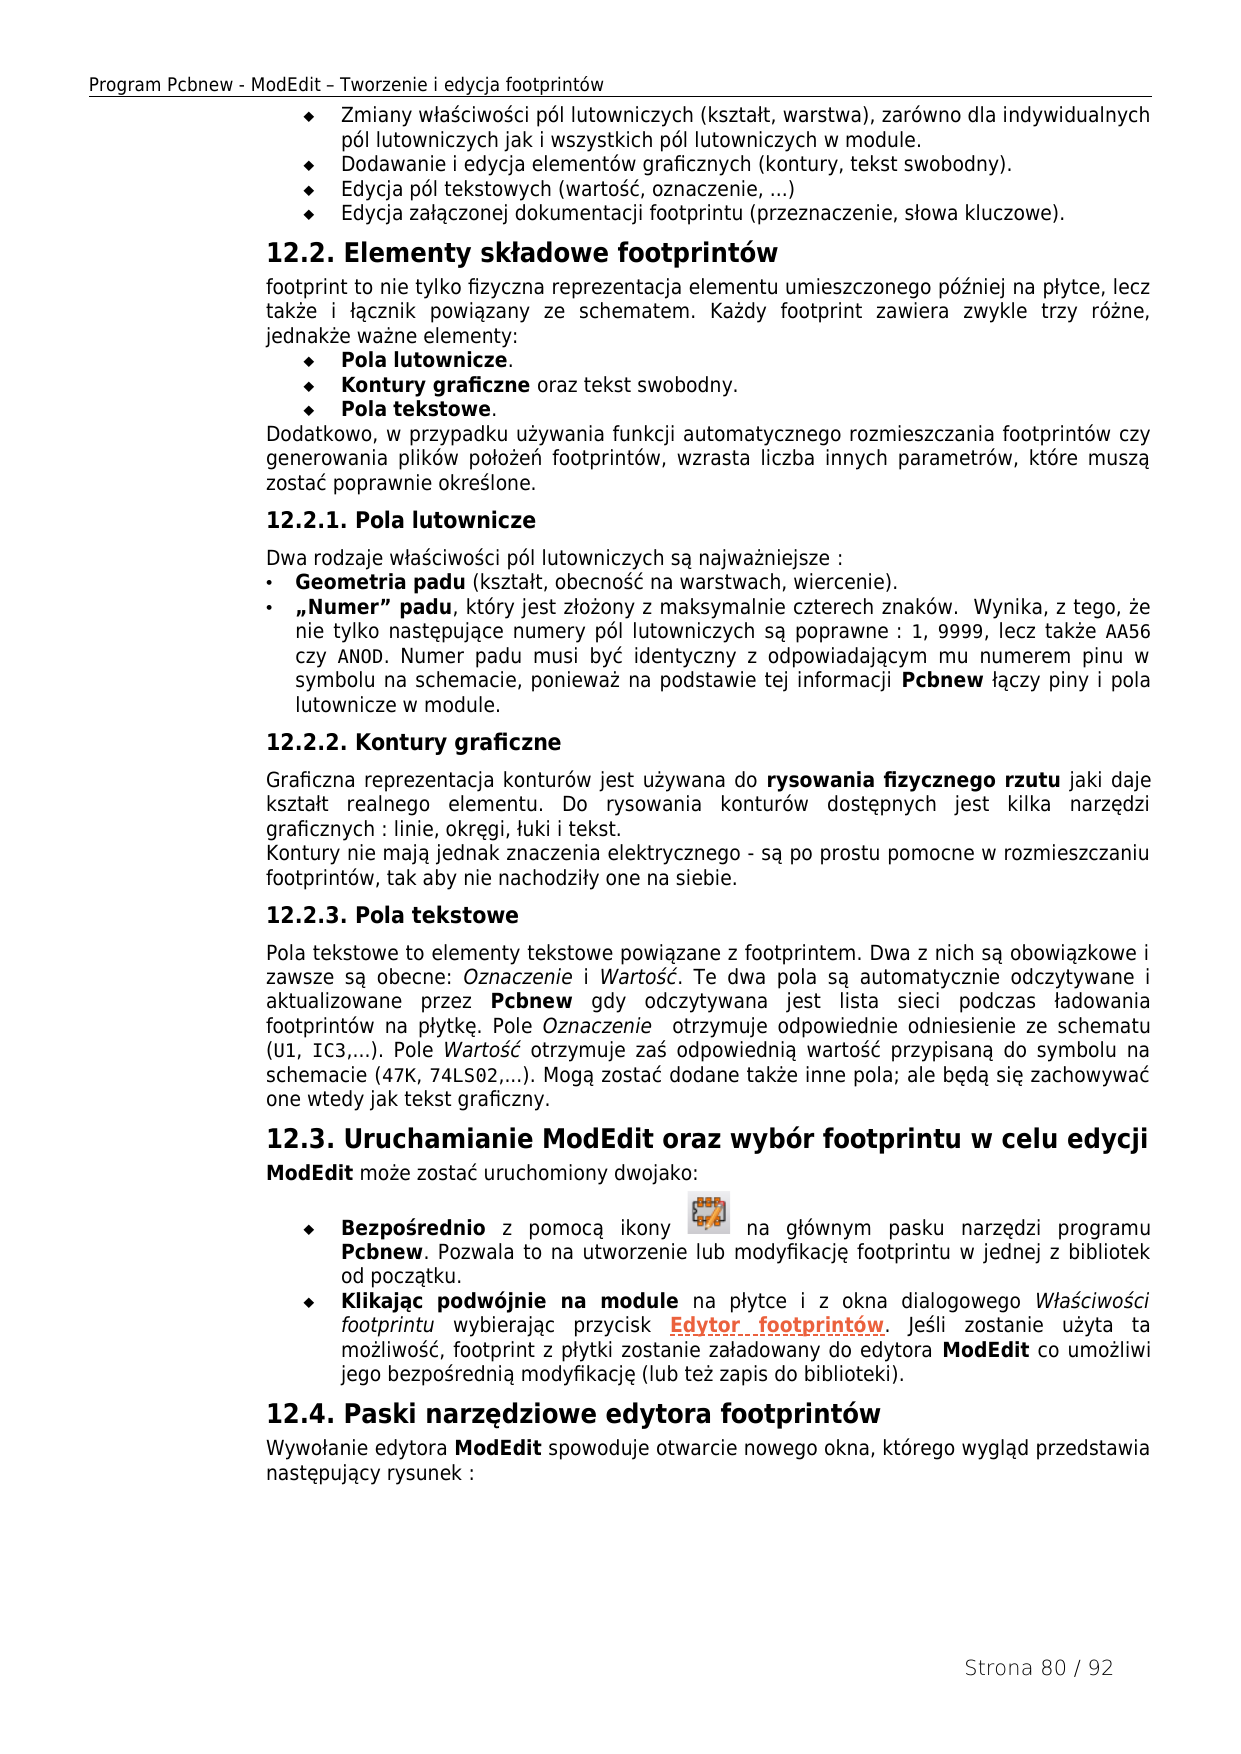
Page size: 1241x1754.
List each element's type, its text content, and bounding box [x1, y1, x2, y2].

list Edycja załączonej dokumentacji footprintu (przeznaczenie, słowa kluczowe). [303, 201, 1152, 226]
subtitle Pola tekstowe [266, 902, 1152, 929]
list „Numer” padu, który jest złożony z maksymalnie czterech znaków. Wynika, z tego, że nie tylko następujące numery pól lutowniczych są poprawne : 1, 9999, lecz także AA56 czy ANOD. Numer padu musi być identyczny z odpowiadającym mu numerem pinu w symbolu na schemacie, ponieważ na podstawie tej informacji Pcbnew łączy piny i pola lutownicze w module. [266, 595, 1152, 717]
text Graficzna reprezentacja konturów jest używana do rysowania fizycznego rzutu jaki daje kształt realnego elementu. Do rysowania konturów dostępnych jest kilka narzędzi graficznych : linie, okręgi, łuki i tekst. [266, 768, 1152, 841]
text Dwa rodzaje właściwości pól lutowniczych są najważniejsze : [266, 546, 1152, 570]
text Wywołanie edytora ModEdit spowoduje otwarcie nowego okna, którego wygląd przedstawia następujący rysunek : [266, 1436, 1152, 1485]
text footprint to nie tylko fizyczna reprezentacja elementu umieszczonego później na płytce, lecz także i łącznik powiązany ze schematem. Każdy footprint zawiera zwykle trzy różne, jednakże ważne elementy: [266, 275, 1152, 348]
subtitle Paski narzędziowe edytora footprintów [266, 1398, 1152, 1430]
subtitle Pola lutownicze [266, 507, 1152, 534]
text Pola tekstowe to elementy tekstowe powiązane z footprintem. Dwa z nich są obowiązkowe i zawsze są obecne: Oznaczenie i Wartość. Te dwa pola są automatycznie odczytywane i aktualizowane przez Pcbnew gdy odczytywana jest lista sieci podczas ładowania footprintów na płytkę. Pole Oznaczenie otrzymuje odpowiednie odniesienie ze schematu (U1, IC3,...). Pole Wartość otrzymuje zaś odpowiednią wartość przypisaną do symbolu na schemacie (47K, 74LS02,...). Mogą zostać dodane także inne pola; ale będą się zachowywać one wtedy jak tekst graficzny. [266, 941, 1152, 1112]
list Pola tekstowe. [303, 397, 1152, 422]
list Klikając podwójnie na module na płytce i z okna dialogowego Właściwości footprintu wybierając przycisk Edytor footprintów. Jeśli zostanie użyta ta możliwość, footprint z płytki zostanie załadowany do edytora ModEdit co umożliwi jego bezpośrednią modyfikację (lub też zapis do biblioteki). [303, 1289, 1152, 1387]
list Geometria padu (kształt, obecność na warstwach, wiercenie). [266, 570, 1152, 595]
list Kontury graficzne oraz tekst swobodny. [303, 373, 1152, 397]
list Edycja pól tekstowych (wartość, oznaczenie, ...) [303, 177, 1152, 201]
subtitle Elementy składowe footprintów [266, 237, 1152, 269]
list Bezpośrednio z pomocą ikony na głównym pasku narzędzi programu Pcbnew. Pozwala to na utworzenie lub modyfikację footprintu w jednej z bibliotek od początku. [303, 1186, 1152, 1289]
list Dodawanie i edycja elementów graficznych (kontury, tekst swobodny). [303, 152, 1152, 177]
subtitle Kontury graficzne [266, 729, 1152, 756]
text Kontury nie mają jednak znaczenia elektrycznego - są po prostu pomocne w rozmieszczaniu footprintów, tak aby nie nachodziły one na siebie. [266, 841, 1152, 890]
list Zmiany właściwości pól lutowniczych (kształt, warstwa), zarówno dla indywidualnych pól lutowniczych jak i wszystkich pól lutowniczych w module. [303, 103, 1152, 152]
text Dodatkowo, w przypadku używania funkcji automatycznego rozmieszczania footprintów czy generowania plików położeń footprintów, wzrasta liczba innych parametrów, które muszą zostać poprawnie określone. [266, 422, 1152, 495]
subtitle Uruchamianie ModEdit oraz wybór footprintu w celu edycji [266, 1124, 1152, 1155]
list Pola lutownicze. [303, 348, 1152, 373]
picture [687, 1191, 730, 1234]
text ModEdit może zostać uruchomiony dwojako: [266, 1161, 1152, 1186]
